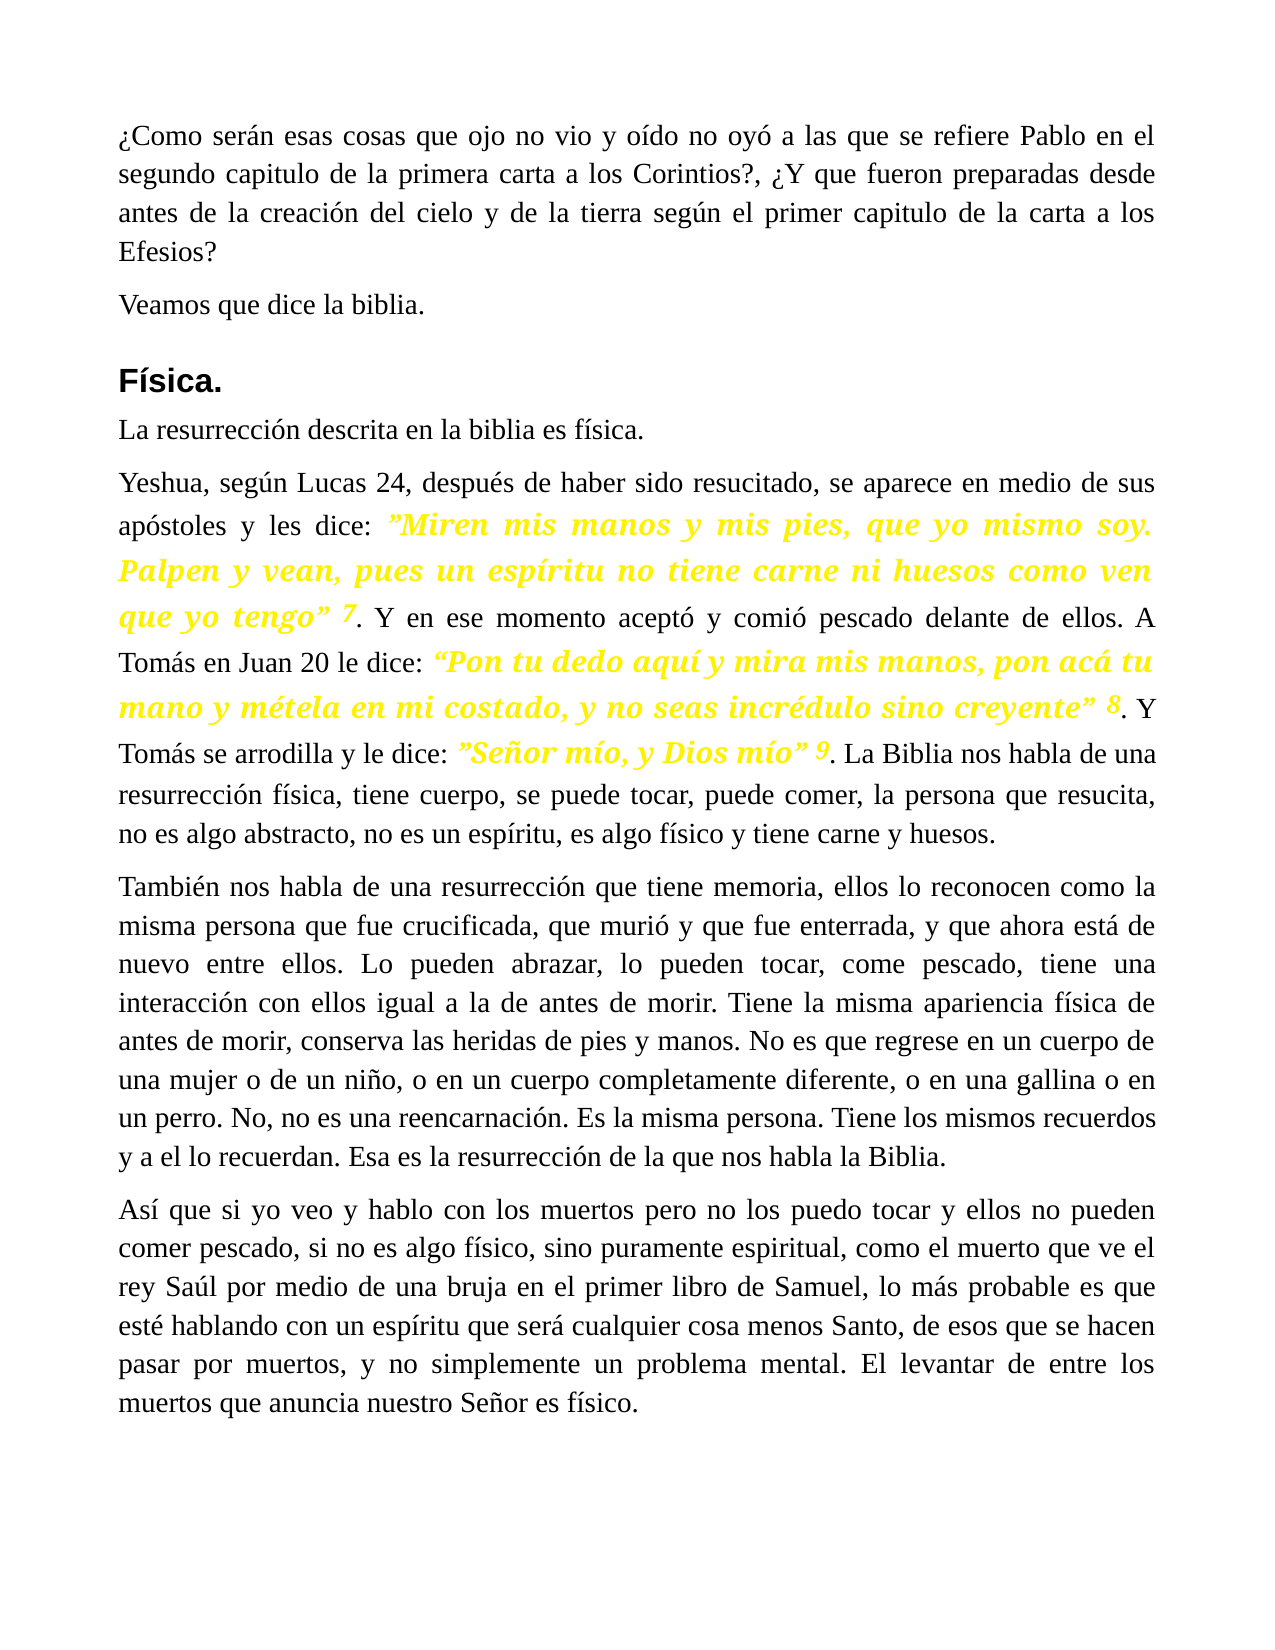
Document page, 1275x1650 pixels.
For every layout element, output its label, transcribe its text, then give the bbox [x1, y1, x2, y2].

text Yeshua, según Lucas 24, después de haber sido resucitado, se aparece en medio de sus apóstoles y les dice: ”Miren mis manos y mis pies, que yo mismo soy. Palpen y vean, pues un espíritu no tiene carne ni huesos como ven que yo tengo” . Y en ese momento aceptó y comió pescado delante de ellos. A Tomás en Juan 20 le dice: “Pon tu dedo aquí y mira mis manos, pon acá tu mano y métela en mi costado, y no seas incrédulo sino creyente” . Y Tomás se arrodilla y le dice: ”Señor mío, y Dios mío” . La Biblia nos habla de una resurrección física, tiene cuerpo, se puede tocar, puede comer, la persona que resucita, no es algo abstracto, no es un espíritu, es algo físico y tiene carne y huesos. [118, 465, 1157, 849]
text Veamos que dice la biblia. [118, 287, 1157, 320]
text También nos habla de una resurrección que tiene memoria, ellos lo reconocen como la misma persona que fue crucificada, que murió y que fue enterrada, y que ahora está de nuevo entre ellos. Lo pueden abrazar, lo pueden tocar, come pescado, tiene una interacción con ellos igual a la de antes de morir. Tiene la misma apariencia física de antes de morir, conserva las heridas de pies y manos. No es que regrese en un cuerpo de una mujer o de un niño, o en un cuerpo completamente diferente, o en una gallina o en un perro. No, no es una reencarnación. Es la misma persona. Tiene los mismos recuerdos y a el lo recuerdan. Esa es la resurrección de la que nos habla la Biblia. [118, 869, 1157, 1172]
text La resurrección descrita en la biblia es física. [118, 412, 1157, 446]
text ¿Como serán esas cosas que ojo no vio y oído no oyó a las que se refiere Pablo en el segundo capitulo de la primera carta a los Corintios?, ¿Y que fueron preparadas desde antes de la creación del cielo y de la tierra según el primer capitulo de la carta a los Efesios? [118, 118, 1157, 267]
text Así que si yo veo y hablo con los muertos pero no los puedo tocar y ellos no pueden comer pescado, si no es algo físico, sino puramente espiritual, como el muerto que ve el rey Saúl por medio de una bruja en el primer libro de Samuel, lo más probable es que esté hablando con un espíritu que será cualquier cosa menos Santo, de esos que se hacen pasar por muertos, y no simplemente un problema mental. El levantar de entre los muertos que anuncia nuestro Señor es físico. [118, 1192, 1157, 1418]
subtitle Física. [118, 361, 1157, 399]
